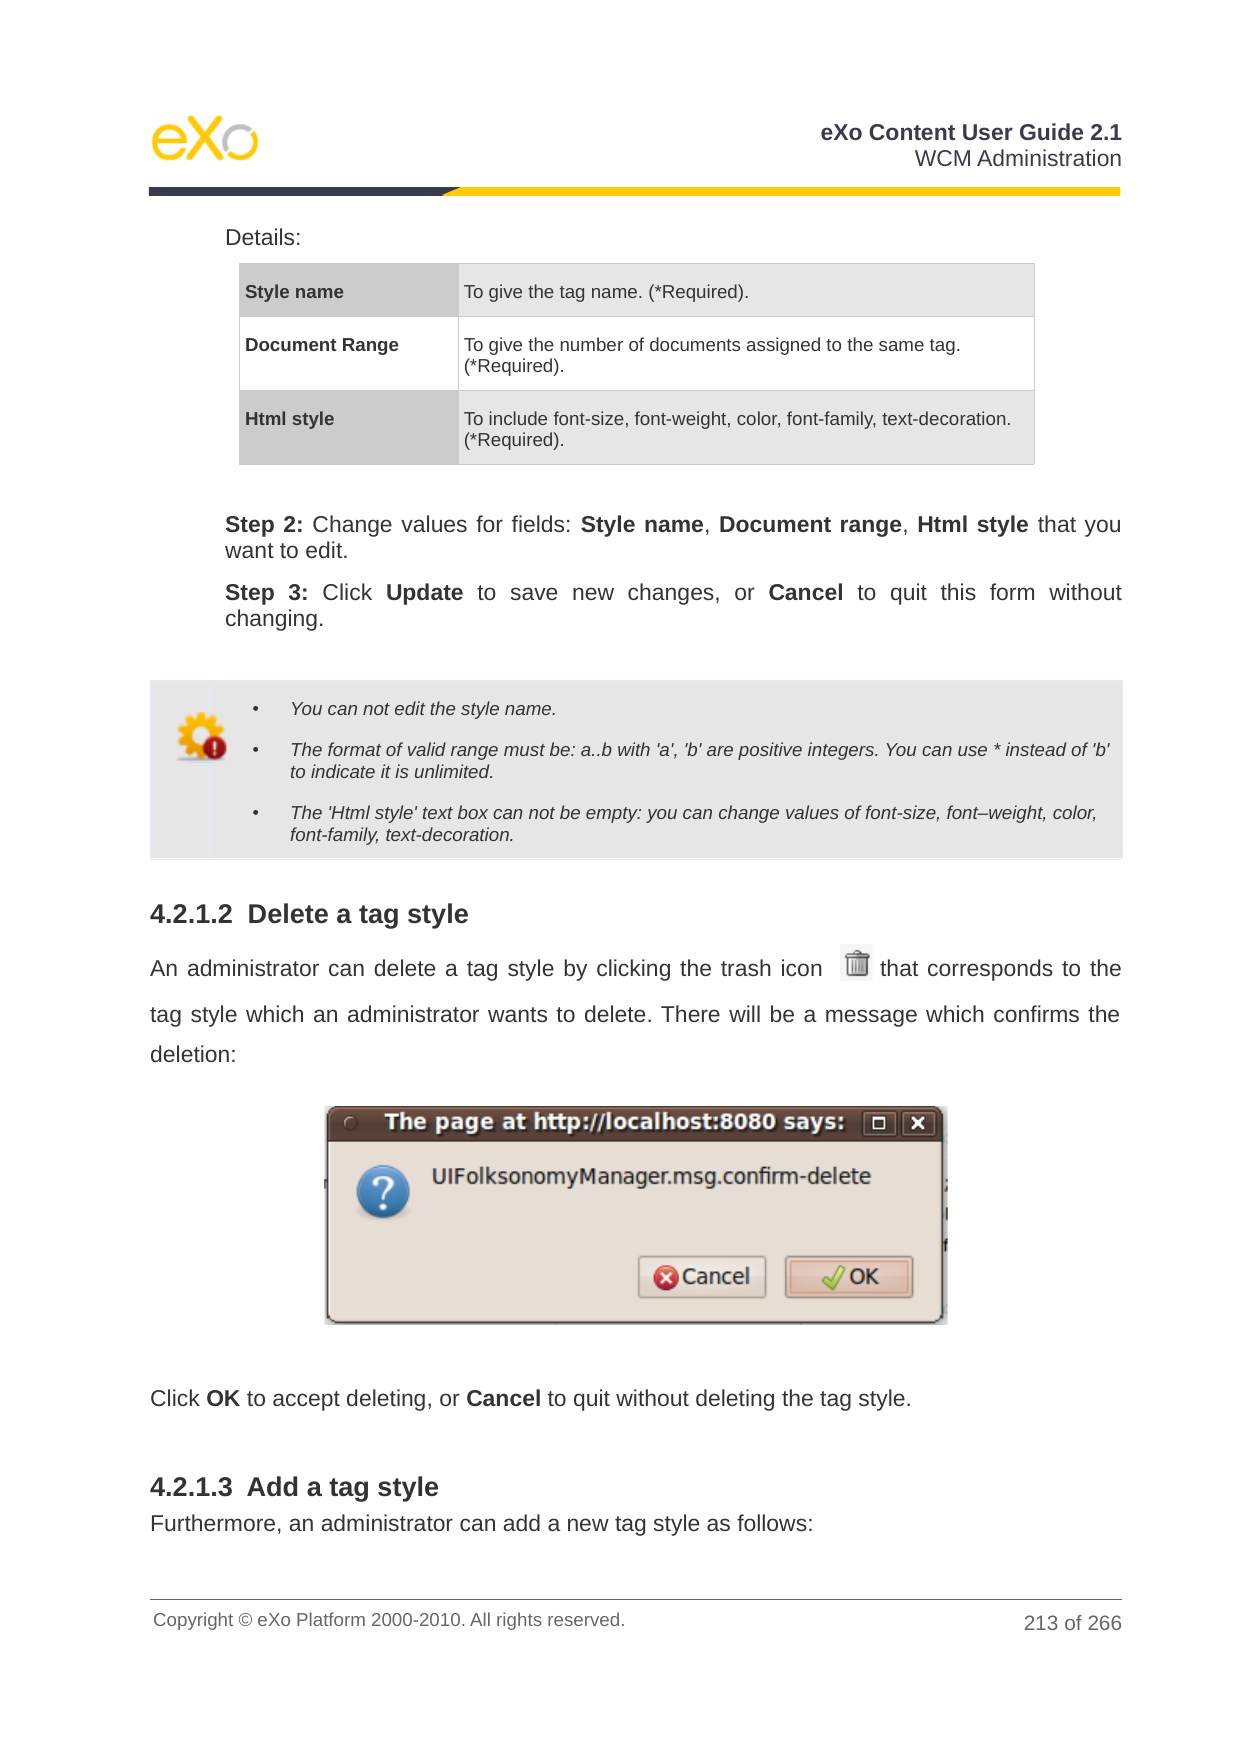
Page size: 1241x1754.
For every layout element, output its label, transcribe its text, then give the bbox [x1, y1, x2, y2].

subtitle Add a tag style [150, 1471, 1122, 1503]
list Details: [187, 223, 1122, 250]
list Step 3: Click Update to save new changes, or Cancel to quit this form without changing. [187, 579, 1122, 631]
table_header Style name [240, 264, 458, 316]
text Furthermore, an administrator can add a new tag style as follows: [150, 1510, 1122, 1537]
picture [148, 187, 1121, 196]
picture [176, 712, 227, 763]
text An administrator can delete a tag style by clicking the trash icon that corresponds to the tag style which an administrator wants to delete. There will be a message which confirms the deletion: [150, 937, 1122, 1067]
picture [324, 1106, 948, 1325]
table_header [151, 681, 209, 858]
table_cell Document Range [240, 317, 458, 390]
table_header To give the tag name. (*Required). [459, 264, 1034, 316]
list Step 2: Change values for fields: Style name, Document range, Html style that you want to edit. [187, 511, 1122, 564]
picture [839, 944, 873, 981]
table_cell To give the number of documents assigned to the same tag. (*Required). [459, 317, 1034, 390]
picture [152, 115, 259, 161]
table_cell To include font-size, font-weight, color, font-family, text-decoration. (*Required). [459, 391, 1034, 464]
subtitle Delete a tag style [150, 898, 1122, 929]
table_cell Html style [240, 391, 458, 464]
text Click OK to accept deleting, or Cancel to quit without deleting the tag style. [150, 1385, 1122, 1411]
table_header You can not edit the style name. The format of valid range must be: a..b with 'a', 'b' are positive integers. You can use * instead of 'b' to indicate it is unlimited. The 'Html style' text box can not be empty: you can change values of font-size, font–weight, color, font-family, text-decoration. [210, 681, 1122, 858]
